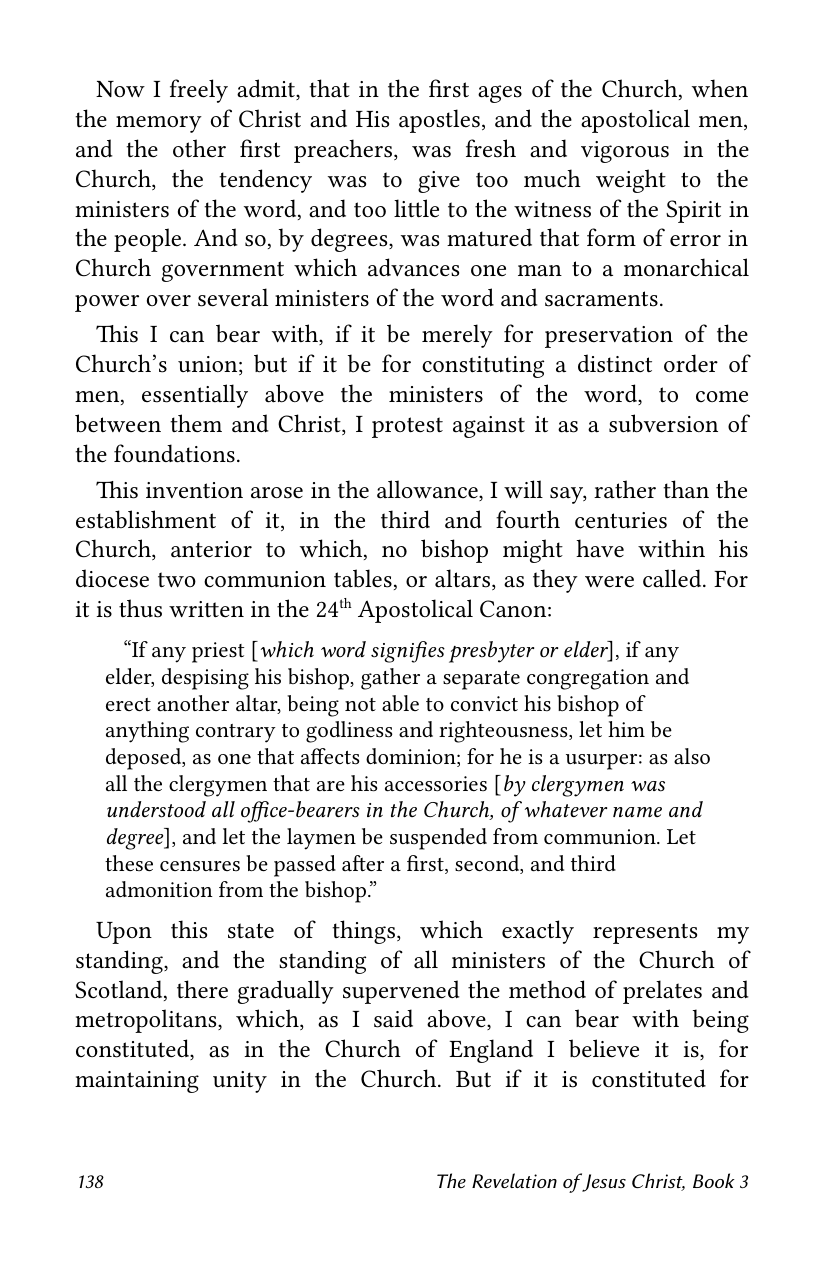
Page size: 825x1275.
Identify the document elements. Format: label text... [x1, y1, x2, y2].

text This invention arose in the allowance, I will say, rather than the establishment of it, in the third and fourth centuries of the Church, anterior to which, no bishop might have within his diocese two communion tables, or altars, as they were called. For it is thus written in the 24th Apostolical Canon: [75, 476, 750, 624]
text This I can bear with, if it be merely for preservation of the Church’s union; but if it be for constituting a distinct order of men, essentially above the ministers of the word, to come between them and Christ, I protest against it as a subversion of the foundations. [75, 320, 750, 468]
text Now I freely admit, that in the first ages of the Church, when the memory of Christ and His apostles, and the apostolical men, and the other first preachers, was fresh and vigorous in the Church, the tendency was to give too much weight to the ministers of the word, and too little to the witness of the Spirit in the people. And so, by degrees, was matured that form of error in Church government which advances one man to a monarchical power over several ministers of the word and sacraments. [75, 75, 750, 313]
text Upon this state of things, which exactly represents my standing, and the standing of all ministers of the Church of Scotland, there gradually supervened the method of prelates and metropolitans, which, as I said above, I can bear with being constituted, as in the Church of England I believe it is, for maintaining unity in the Church. But if it is constituted for [75, 916, 750, 1094]
text “If any priest [which word signifies presbyter or elder], if any elder, despising his bishop, gather a separate congregation and erect another altar, being not able to convict his bishop of anything contrary to godliness and righteousness, let him be deposed, as one that affects dominion; for he is a usurper: as also all the clergymen that are his accessories [by clergymen was understood all office-bearers in the Church, of whatever name and degree], and let the laymen be suspended from communion. Let these censures be passed after a first, second, and third admonition from the bishop.” [105, 637, 720, 903]
